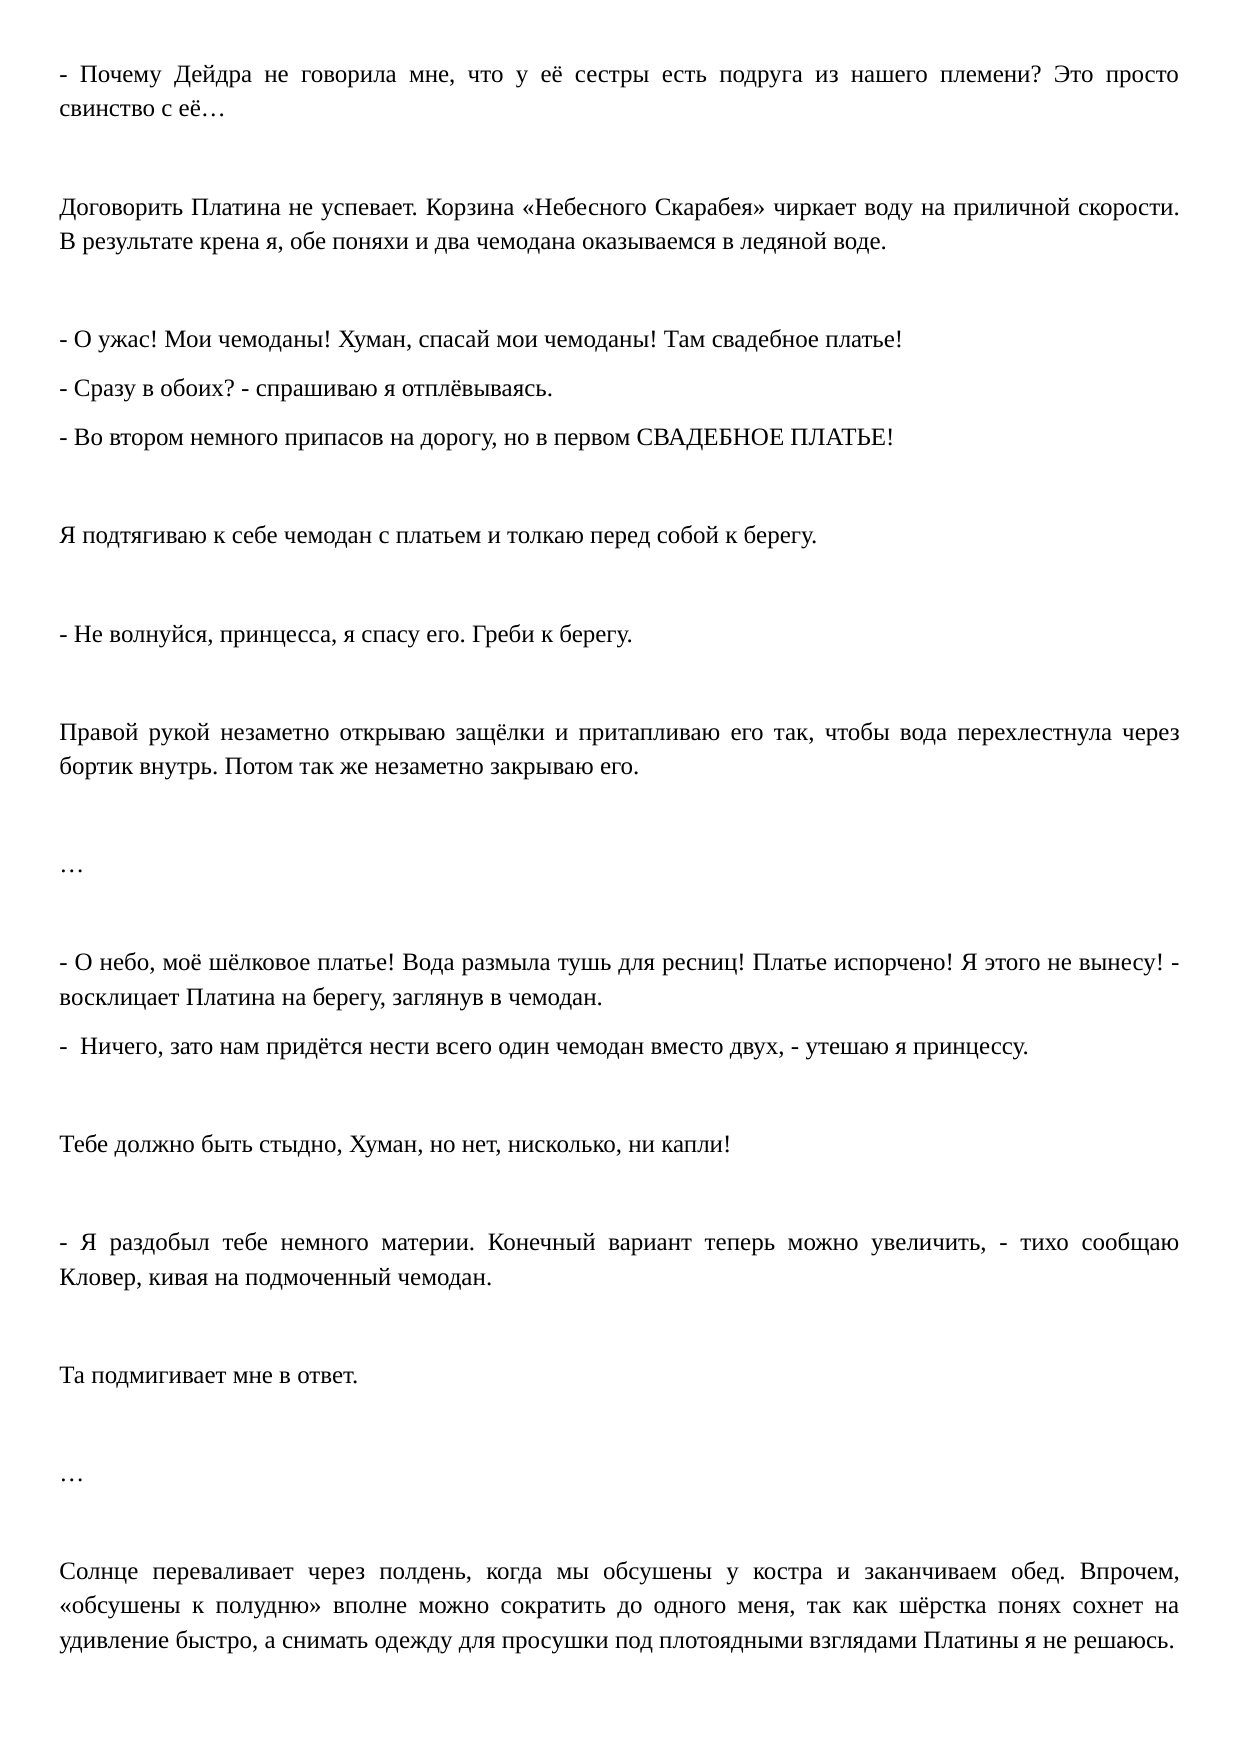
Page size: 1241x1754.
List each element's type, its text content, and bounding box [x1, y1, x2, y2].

text … [59, 1458, 1181, 1487]
text … [59, 849, 1181, 878]
text Та подмигивает мне в ответ. [59, 1360, 1181, 1389]
text Тебе должно быть стыдно, Хуман, но нет, нисколько, ни капли! [59, 1129, 1181, 1158]
text Солнце переваливает через полдень, когда мы обсушены у костра и заканчиваем обед. Впрочем, «обсушены к полудню» вполне можно сократить до одного меня, так как шёрстка понях сохнет на удивление быстро, а снимать одежду для просушки под плотоядными взглядами Платины я не решаюсь. [59, 1556, 1181, 1654]
text Я подтягиваю к себе чемодан с платьем и толкаю перед собой к берегу. [59, 521, 1181, 549]
text - О ужас! Мои чемоданы! Хуман, спасай мои чемоданы! Там свадебное платье! [59, 324, 1181, 353]
text - Во втором немного припасов на дорогу, но в первом СВАДЕБНОЕ ПЛАТЬЕ! [59, 422, 1181, 451]
text - Сразу в обоих? - спрашиваю я отплёвываясь. [59, 373, 1181, 402]
text - Почему Дейдра не говорила мне, что у её сестры есть подруга из нашего племени? Это просто свинство с её… [59, 59, 1181, 122]
text Договорить Платина не успевает. Корзина «Небесного Скарабея» чиркает воду на приличной скорости. В результате крена я, обе поняхи и два чемодана оказываемся в ледяной воде. [59, 192, 1181, 255]
text - Я раздобыл тебе немного материи. Конечный вариант теперь можно увеличить, - тихо сообщаю Кловер, кивая на подмоченный чемодан. [59, 1227, 1181, 1291]
text - О небо, моё шёлковое платье! Вода размыла тушь для ресниц! Платье испорчено! Я этого не вынесу! - восклицает Платина на берегу, заглянув в чемодан. [59, 947, 1181, 1011]
text - Ничего, зато нам придётся нести всего один чемодан вместо двух, - утешаю я принцессу. [59, 1031, 1181, 1060]
text Правой рукой незаметно открываю защёлки и притапливаю его так, чтобы вода перехлестнула через бортик внутрь. Потом так же незаметно закрываю его. [59, 717, 1181, 780]
text - Не волнуйся, принцесса, я спасу его. Греби к берегу. [59, 619, 1181, 647]
